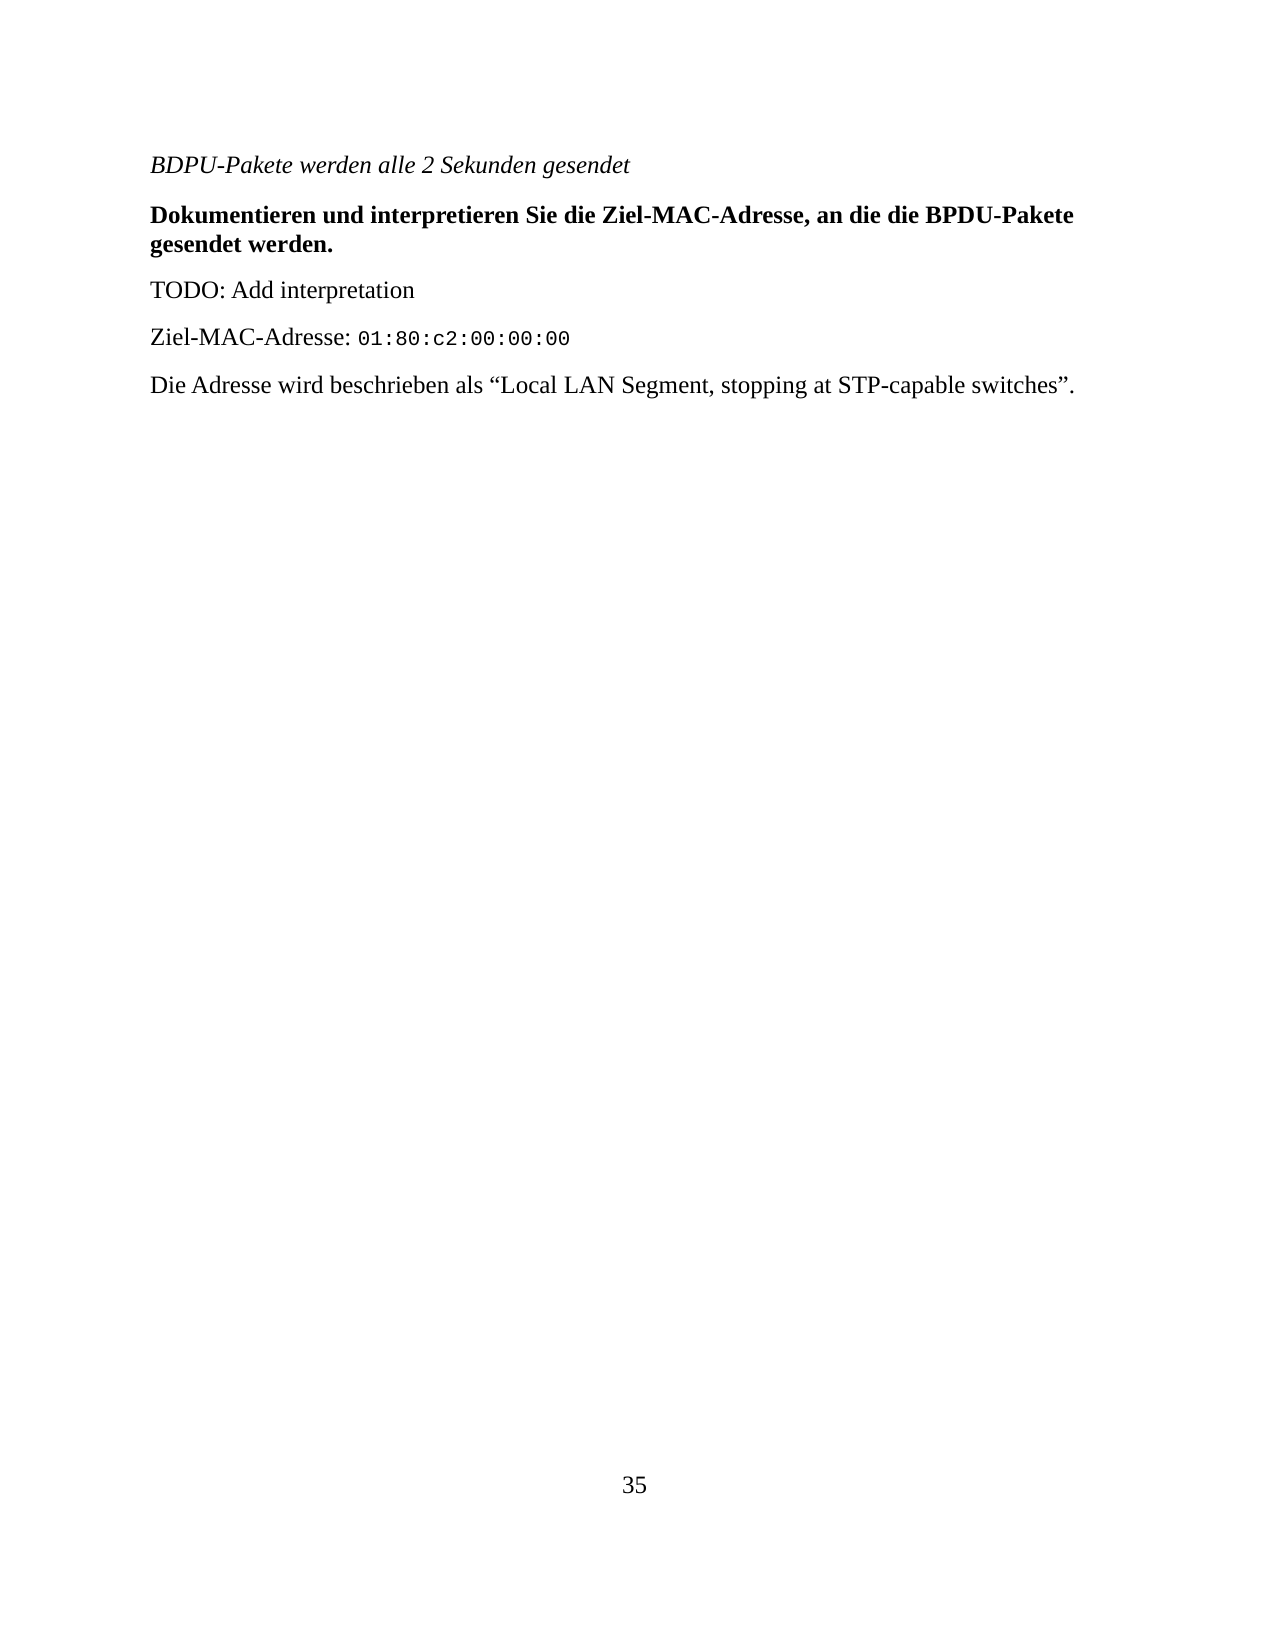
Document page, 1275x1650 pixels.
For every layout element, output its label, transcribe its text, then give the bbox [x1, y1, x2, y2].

text Ziel-MAC-Adresse: 01:80:c2:00:00:00 [150, 322, 1125, 352]
text TODO: Add interpretation [150, 276, 1125, 304]
text Dokumentieren und interpretieren Sie die Ziel-MAC-Adresse, an die die BPDU-Pakete gesendet werden. [150, 200, 1125, 258]
text BDPU-Pakete werden alle 2 Sekunden gesendet [150, 150, 1125, 179]
text Die Adresse wird beschrieben als “Local LAN Segment, stopping at STP-capable switches”. [150, 370, 1125, 398]
